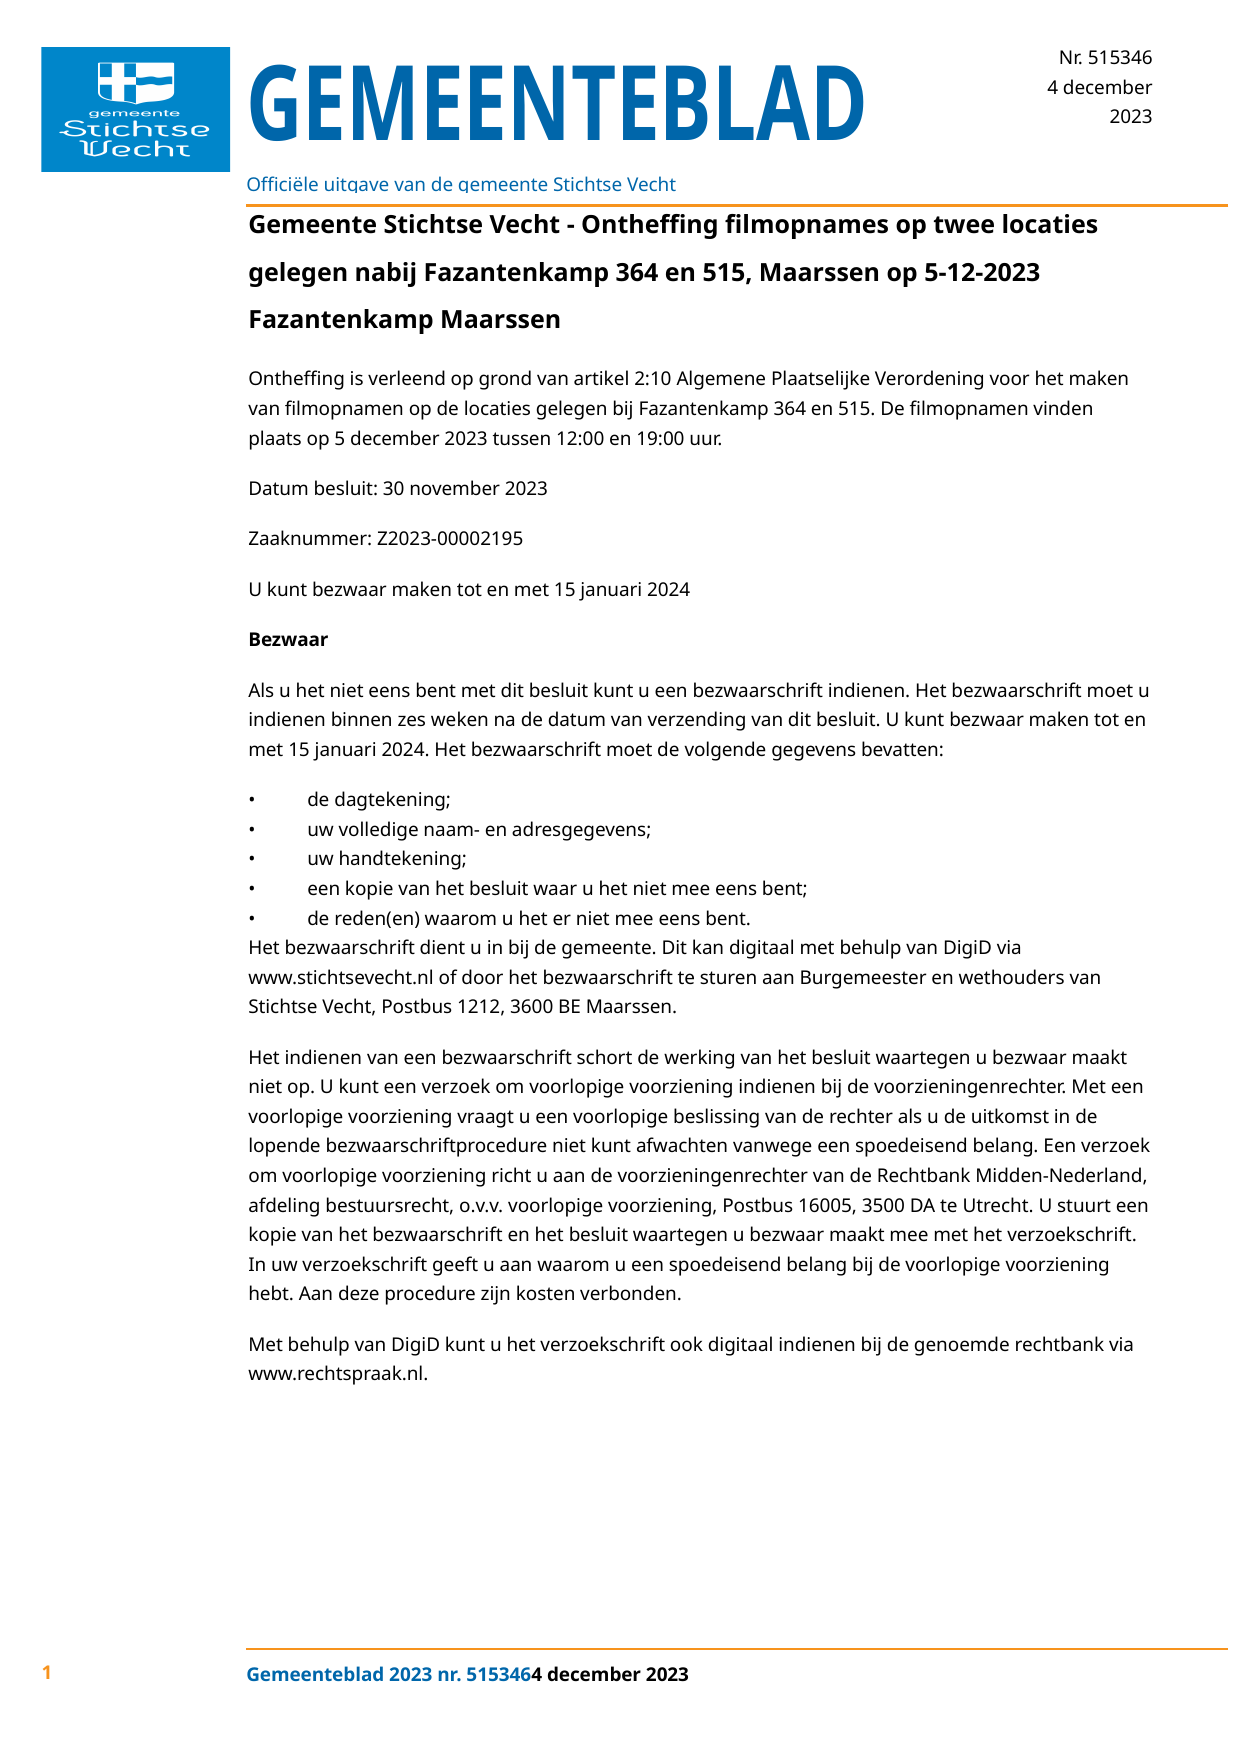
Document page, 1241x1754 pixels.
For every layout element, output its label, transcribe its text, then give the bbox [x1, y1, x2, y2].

text Gemeente Stichtse Vecht - Ontheffing filmopnames op twee locaties gelegen nabij Fazantenkamp 364 en 515, Maarssen op 5-12-2023 Fazantenkamp Maarssen [248, 207, 1152, 336]
text Als u het niet eens bent met dit besluit kunt u een bezwaarschrift indienen. Het bezwaarschrift moet u indienen binnen zes weken na de datum van verzending van dit besluit. U kunt bezwaar maken tot en met 15 januari 2024. Het bezwaarschrift moet de volgende gegevens bevatten: [248, 677, 1152, 762]
list een kopie van het besluit waar u het niet mee eens bent; [248, 875, 1152, 901]
list uw volledige naam- en adresgegevens; [248, 816, 1152, 842]
list de reden(en) waarom u het er niet mee eens bent. [248, 905, 1152, 930]
text Het bezwaarschrift dient u in bij de gemeente. Dit kan digitaal met behulp van DigiD via www.stichtsevecht.nl of door het bezwaarschrift te sturen aan Burgemeester en wethouders van Stichtse Vecht, Postbus 1212, 3600 BE Maarssen. [248, 934, 1152, 1019]
list de dagtekening; [248, 786, 1152, 812]
text Bezwaar [248, 626, 1152, 652]
picture [99, 63, 135, 101]
list uw handtekening; [248, 846, 1152, 871]
picture [137, 63, 174, 103]
text Het indienen van een bezwaarschrift schort de werking van het besluit waartegen u bezwaar maakt niet op. U kunt een verzoek om voorlopige voorziening indienen bij de voorzieningenrechter. Met een voorlopige voorziening vraagt u een voorlopige beslissing van de rechter als u de uitkomst in de lopende bezwaarschriftprocedure niet kunt afwachten vanwege een spoedeisend belang. Een verzoek om voorlopige voorziening richt u aan de voorzieningenrechter van de Rechtbank Midden-Nederland, afdeling bestuursrecht, o.v.v. voorlopige voorziening, Postbus 16005, 3500 DA te Utrecht. U stuurt een kopie van het bezwaarschrift en het besluit waartegen u bezwaar maakt mee met het verzoekschrift. In uw verzoekschrift geeft u aan waarom u een spoedeisend belang bij de voorlopige voorziening hebt. Aan deze procedure zijn kosten verbonden. [248, 1044, 1152, 1306]
text Datum besluit: 30 november 2023 [248, 475, 1152, 501]
text Met behulp van DigiD kunt u het verzoekschrift ook digitaal indienen bij de genoemde rechtbank via www.rechtspraak.nl. [248, 1331, 1152, 1386]
text Ontheffing is verleend op grond van artikel 2:10 Algemene Plaatselijke Verordening voor het maken van filmopnamen op de locaties gelegen bij Fazantenkamp 364 en 515. De filmopnamen vinden plaats op 5 december 2023 tussen 12:00 en 19:00 uur. [248, 366, 1152, 450]
text U kunt bezwaar maken tot en met 15 januari 2024 [248, 576, 1152, 602]
text Zaaknummer: Z2023-00002195 [248, 526, 1152, 551]
